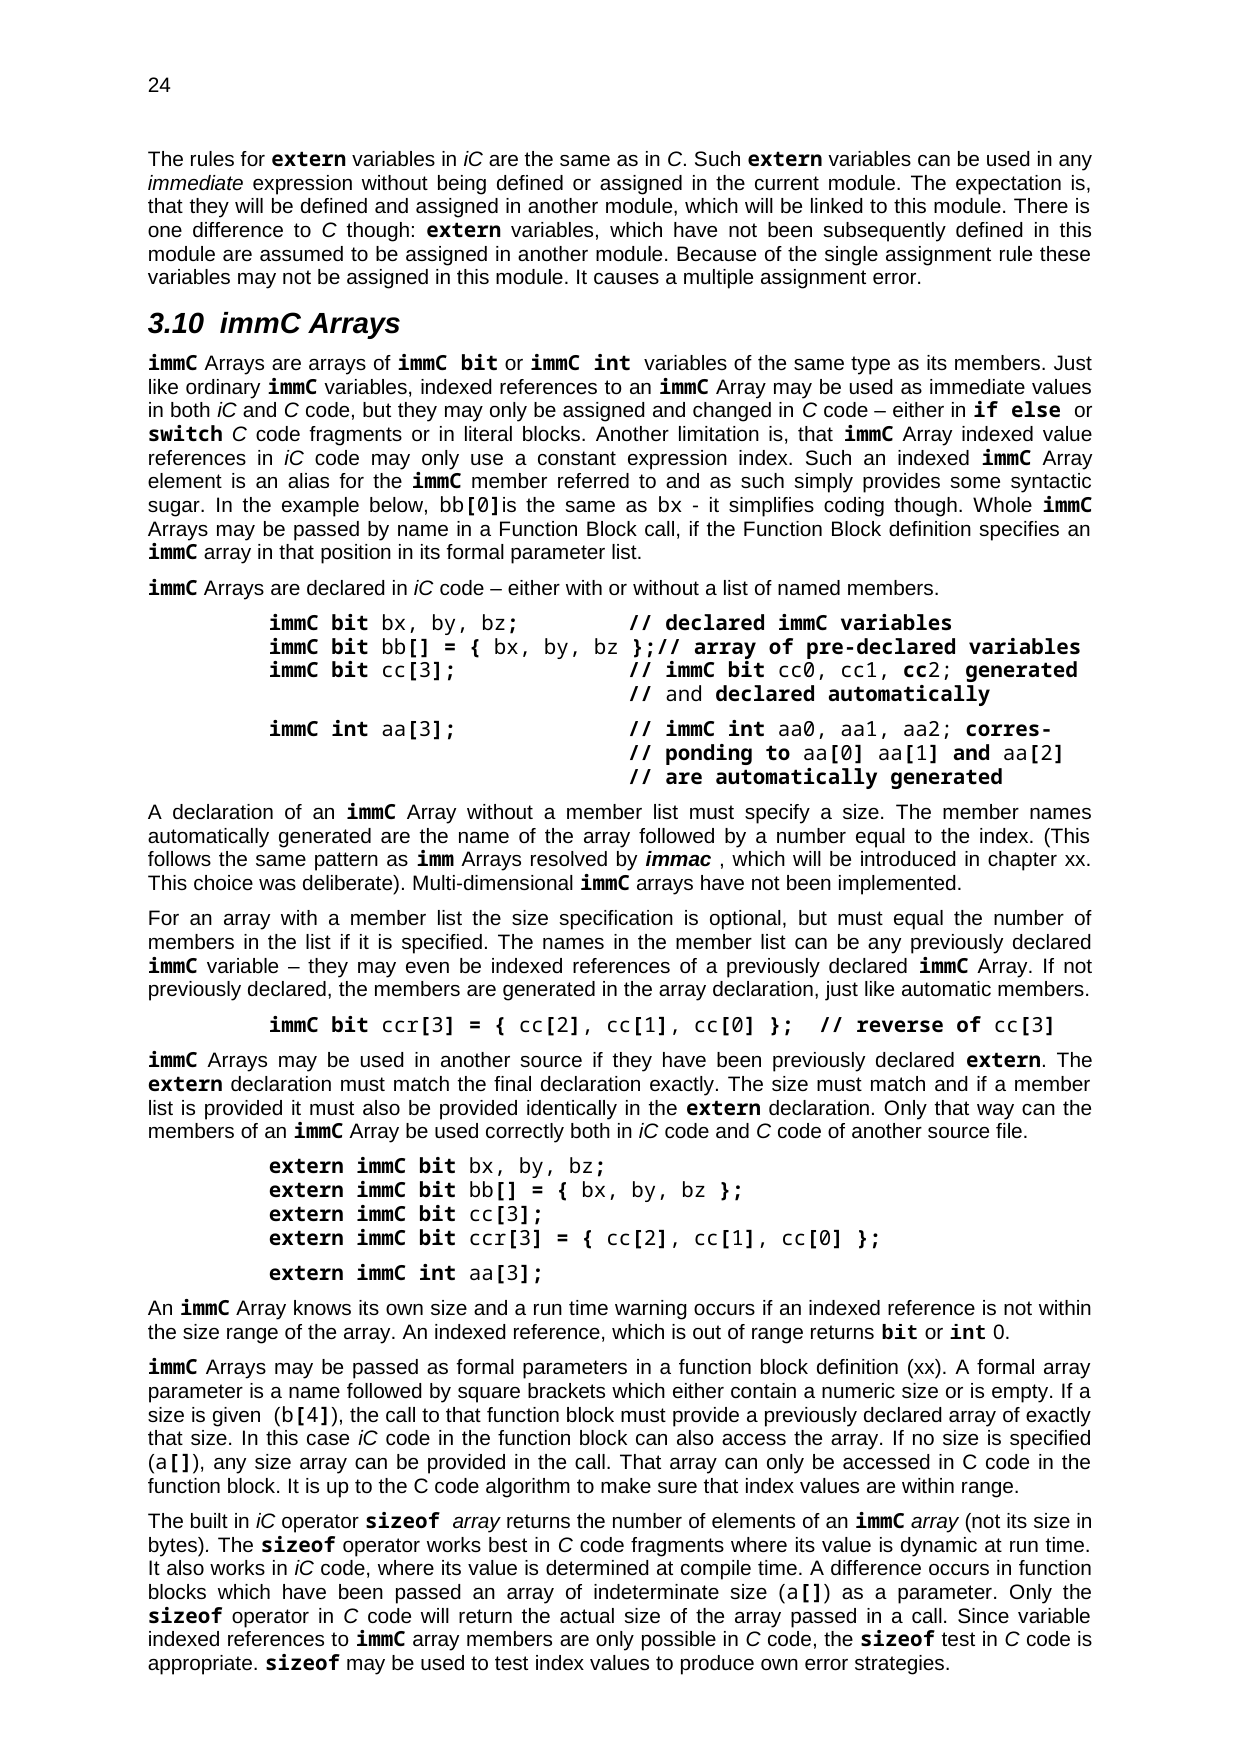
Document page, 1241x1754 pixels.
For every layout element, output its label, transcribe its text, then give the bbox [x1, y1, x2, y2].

text The rules for extern variables in iC are the same as in C. Such extern variables can be used in any immediate expression without being defined or assigned in the current module. The expectation is, that they will be defined and assigned in another module, which will be linked to this module. There is one difference to C though: extern variables, which have not been subsequently defined in this module are assumed to be assigned in another module. Because of the single assignment rule these variables may not be assigned in this module. It causes a multiple assignment error. [148, 148, 1092, 289]
text immC bit bx, by, bz; // declared immC variables immC bit bb[] = { bx, by, bz };// array of pre-declared variables immC bit cc[3]; // immC bit cc0, cc1, cc2; generated // and declared automatically [268, 612, 1092, 706]
text immC bit ccr[3] = { cc[2], cc[1], cc[0] }; // reverse of cc[3] [268, 1013, 1092, 1037]
text For an array with a member list the size specification is optional, but must equal the number of members in the list if it is specified. The names in the member list can be any previously declared immC variable – they may even be indexed references of a previously declared immC Array. If not previously declared, the members are generated in the array declaration, just like automatic members. [148, 907, 1092, 1002]
text An immC Array knows its own size and a run time warning occurs if an indexed reference is not within the size range of the array. An indexed reference, which is out of range returns bit or int 0. [148, 1297, 1092, 1344]
text immC Arrays may be passed as formal parameters in a function block definition (xx). A formal array parameter is a name followed by square brackets which either contain a numeric size or is empty. If a size is given (b[4]), the call to that function block must provide a previously declared array of exactly that size. In this case iC code in the function block can also access the array. If no size is specified (a[]), any size array can be provided in the call. That array can only be accessed in C code in the function block. It is up to the C code algorithm to make sure that index values are within range. [148, 1356, 1092, 1498]
text extern immC int aa[3]; [268, 1261, 1092, 1285]
text A declaration of an immC Array without a member list must specify a size. The member names automatically generated are the name of the array followed by a number equal to the index. (This follows the same pattern as imm Arrays resolved by immac , which will be introduced in chapter xx. This choice was deliberate). Multi-dimensional immC arrays have not been implemented. [148, 801, 1092, 895]
text immC Arrays may be used in another source if they have been previously declared extern. The extern declaration must match the final declaration exactly. The size must match and if a member list is provided it must also be provided identically in the extern declaration. Only that way can the members of an immC Array be used correctly both in iC code and C code of another source file. [148, 1049, 1092, 1143]
subtitle immC Arrays [148, 307, 1092, 340]
text immC Arrays are arrays of immC bit or immC int variables of the same type as its members. Just like ordinary immC variables, indexed references to an immC Array may be used as immediate values in both iC and C code, but they may only be assigned and changed in C code – either in if else or switch C code fragments or in literal blocks. Another limitation is, that immC Array indexed value references in iC code may only use a constant expression index. Such an indexed immC Array element is an alias for the immC member referred to and as such simply provides some syntactic sugar. In the example below, bb[0]is the same as bx - it simplifies coding though. Whole immC Arrays may be passed by name in a Function Block call, if the Function Block definition specifies an immC array in that position in its formal parameter list. [148, 352, 1092, 564]
text immC int aa[3]; // immC int aa0, aa1, aa2; corres- // ponding to aa[0] aa[1] and aa[2] // are automatically generated [268, 718, 1092, 789]
text immC Arrays are declared in iC code – either with or without a list of named members. [148, 576, 1092, 600]
text The built in iC operator sizeof array returns the number of elements of an immC array (not its size in bytes). The sizeof operator works best in C code fragments where its value is dynamic at run time. It also works in iC code, where its value is determined at compile time. A difference occurs in function blocks which have been passed an array of indeterminate size (a[]) as a parameter. Only the sizeof operator in C code will return the actual size of the array passed in a call. Since variable indexed references to immC array members are only possible in C code, the sizeof test in C code is appropriate. sizeof may be used to test index values to produce own error strategies. [148, 1509, 1092, 1675]
text extern immC bit bx, by, bz; extern immC bit bb[] = { bx, by, bz }; extern immC bit cc[3]; extern immC bit ccr[3] = { cc[2], cc[1], cc[0] }; [268, 1155, 1092, 1250]
